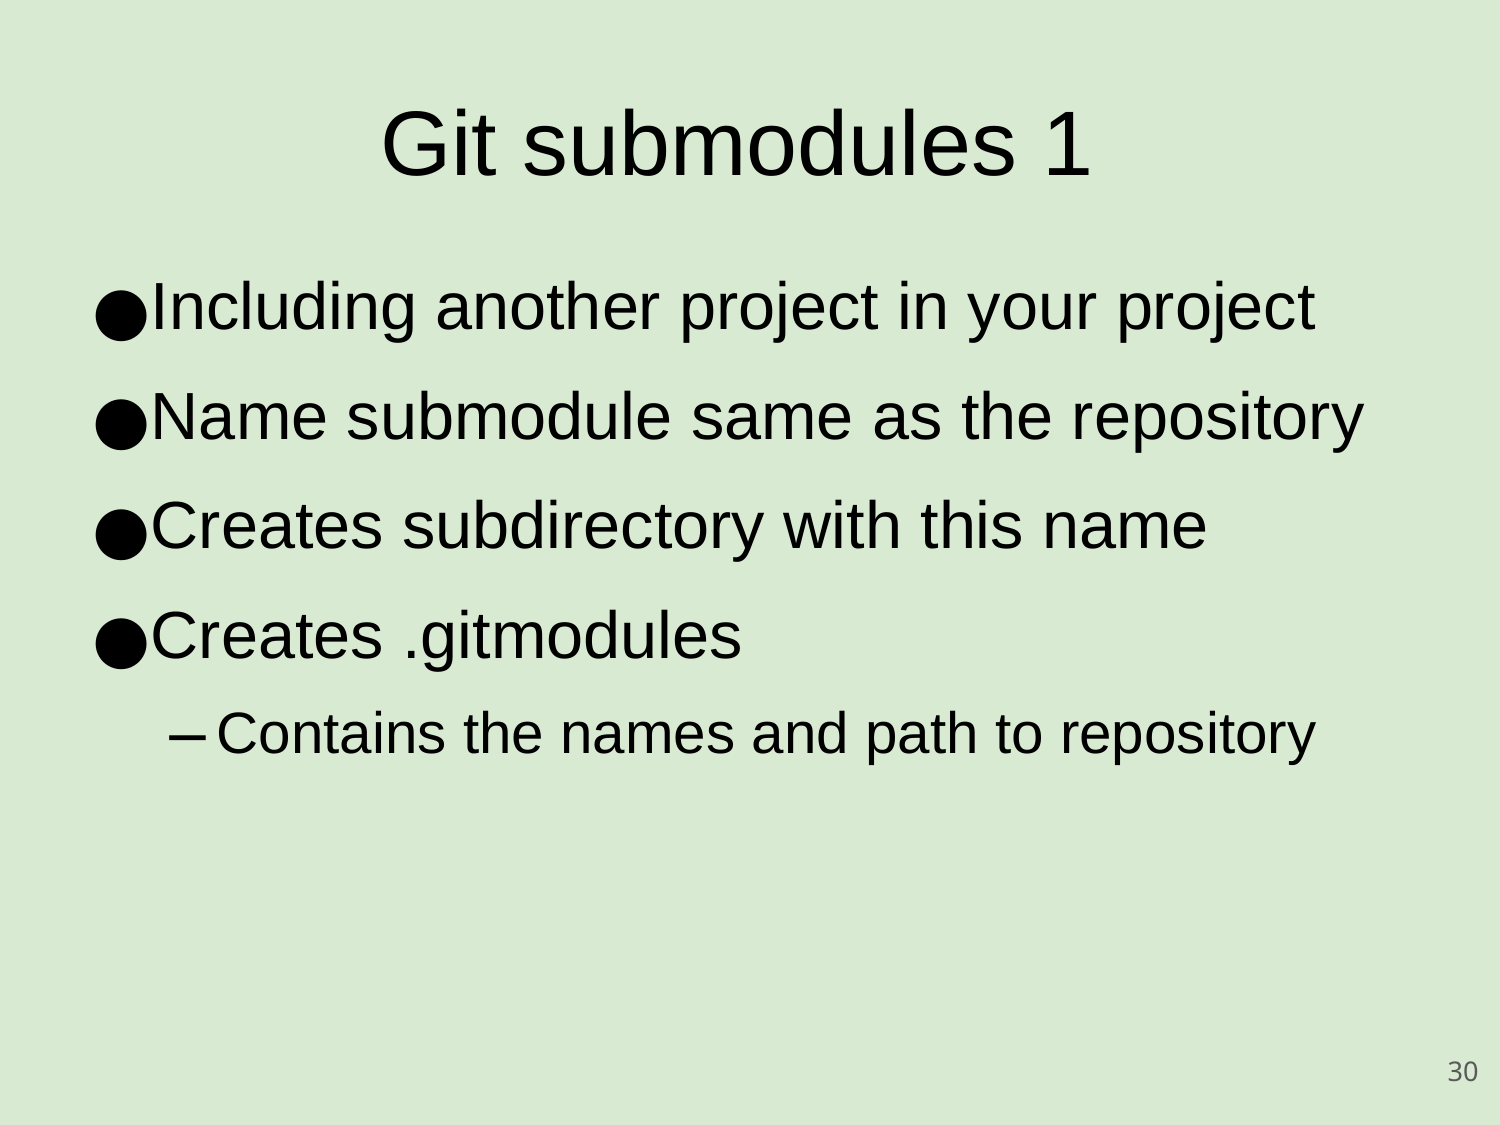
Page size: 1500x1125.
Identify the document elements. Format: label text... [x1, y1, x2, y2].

slide_number [1403, 1038, 1494, 1125]
text_box Including another project in your project Name submodule same as the repository Creates subdirectory with this name Creates .gitmodules Contains the names and path to repository [74, 263, 1425, 916]
text_box Git submodules 1 [74, 44, 1425, 233]
